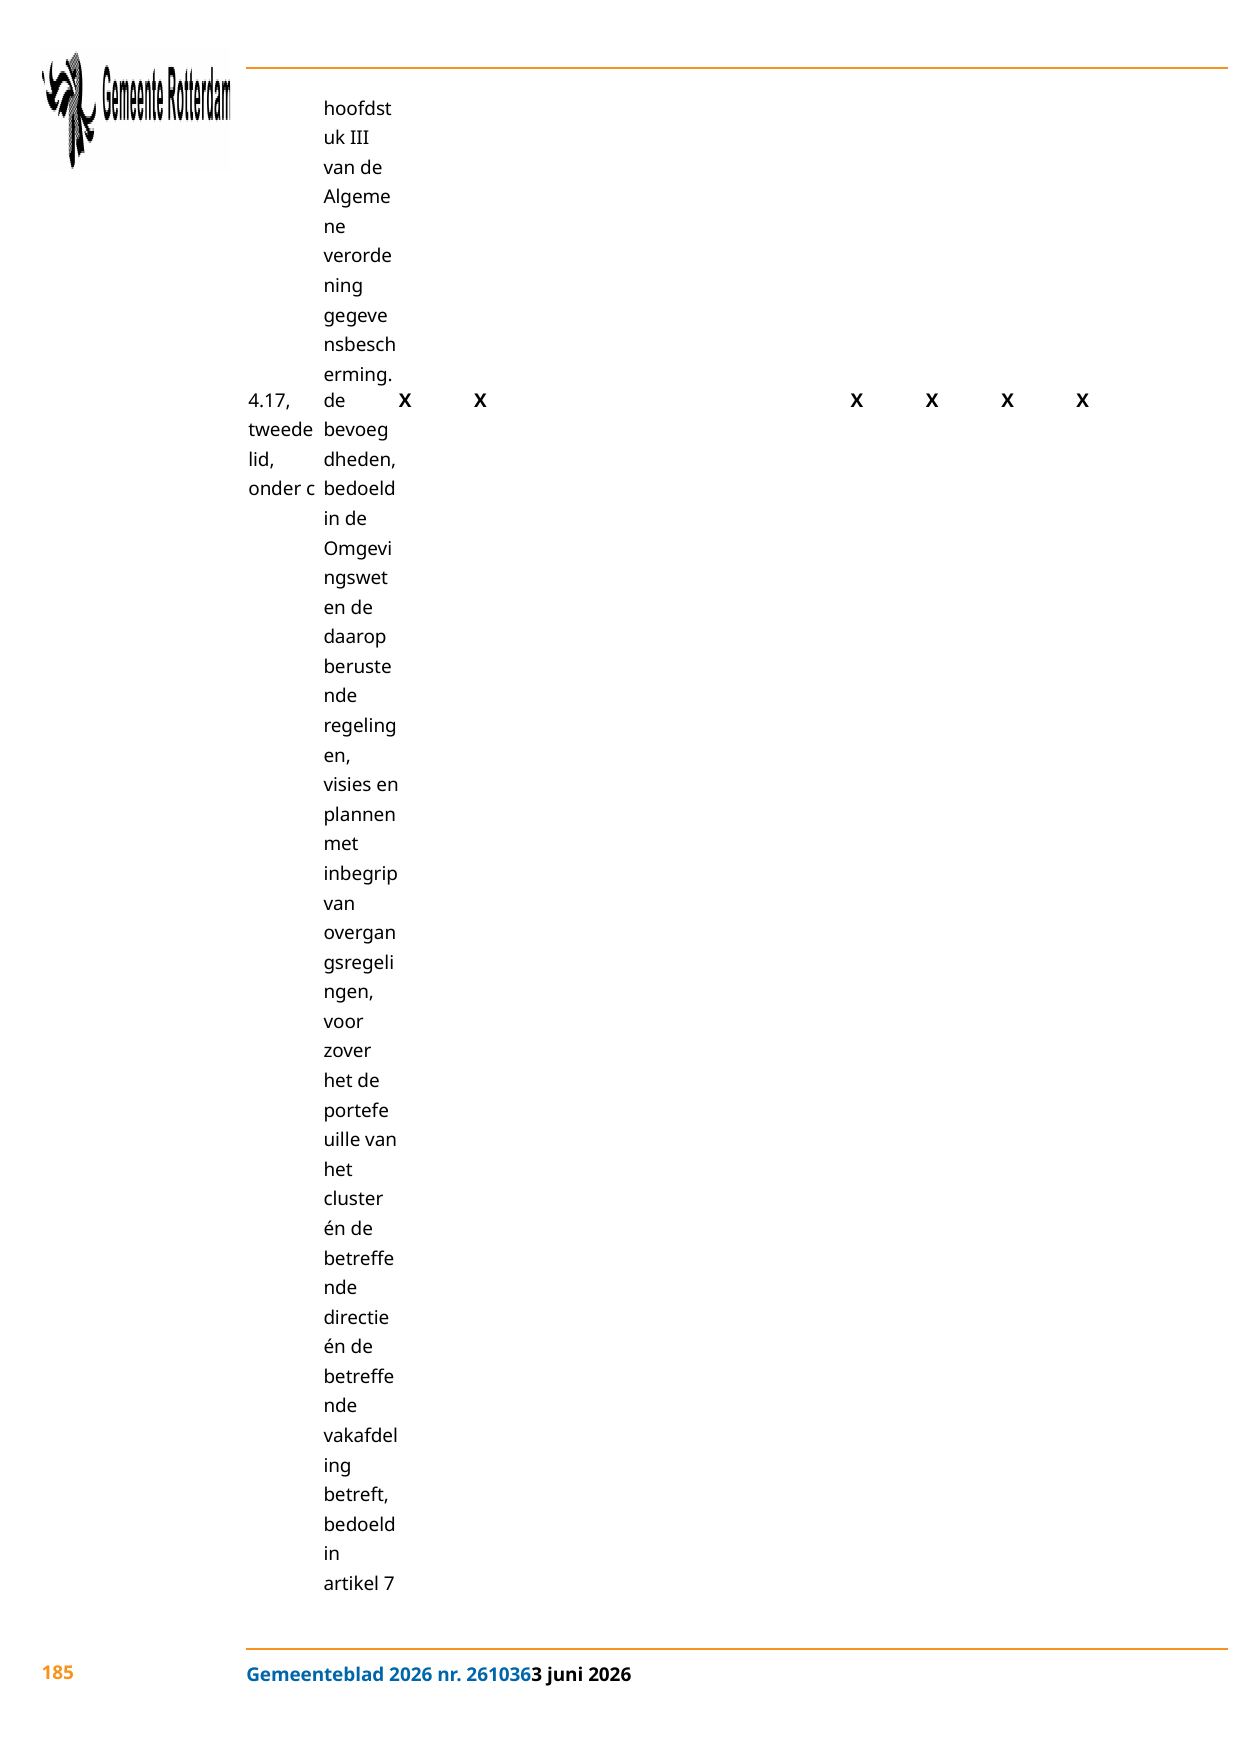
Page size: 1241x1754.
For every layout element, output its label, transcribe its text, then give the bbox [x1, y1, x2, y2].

table_cell X [474, 387, 549, 1596]
table_cell hoofdstuk III van de Algemene verordening gegevensbescherming. [323, 95, 398, 387]
table_cell [549, 95, 775, 387]
table_cell X [1076, 387, 1152, 1596]
table_cell [474, 95, 549, 387]
table_cell [1076, 95, 1152, 387]
table_cell [775, 95, 850, 387]
picture [41, 47, 231, 172]
table_cell de bevoegdheden, bedoeld in de Omgevingswet en de daarop berustende regelingen, visies en plannen met inbegrip van overgangsregelingen, voor zover het de portefeuille van het cluster én de betreffende directie én de betreffende vakafdeling betreft, bedoeld in artikel 7 [323, 387, 398, 1596]
table_cell X [850, 387, 926, 1596]
table_cell [775, 387, 850, 1596]
table_cell [248, 95, 323, 387]
table_cell [926, 95, 1001, 387]
table_cell 4.17, tweede lid, onder c [248, 387, 323, 1596]
table_cell [549, 387, 775, 1596]
table_cell X [1001, 387, 1076, 1596]
table_cell X [399, 387, 474, 1596]
table_cell X [926, 387, 1001, 1596]
table_cell [1001, 95, 1076, 387]
table_cell [399, 95, 474, 387]
table_cell [850, 95, 926, 387]
